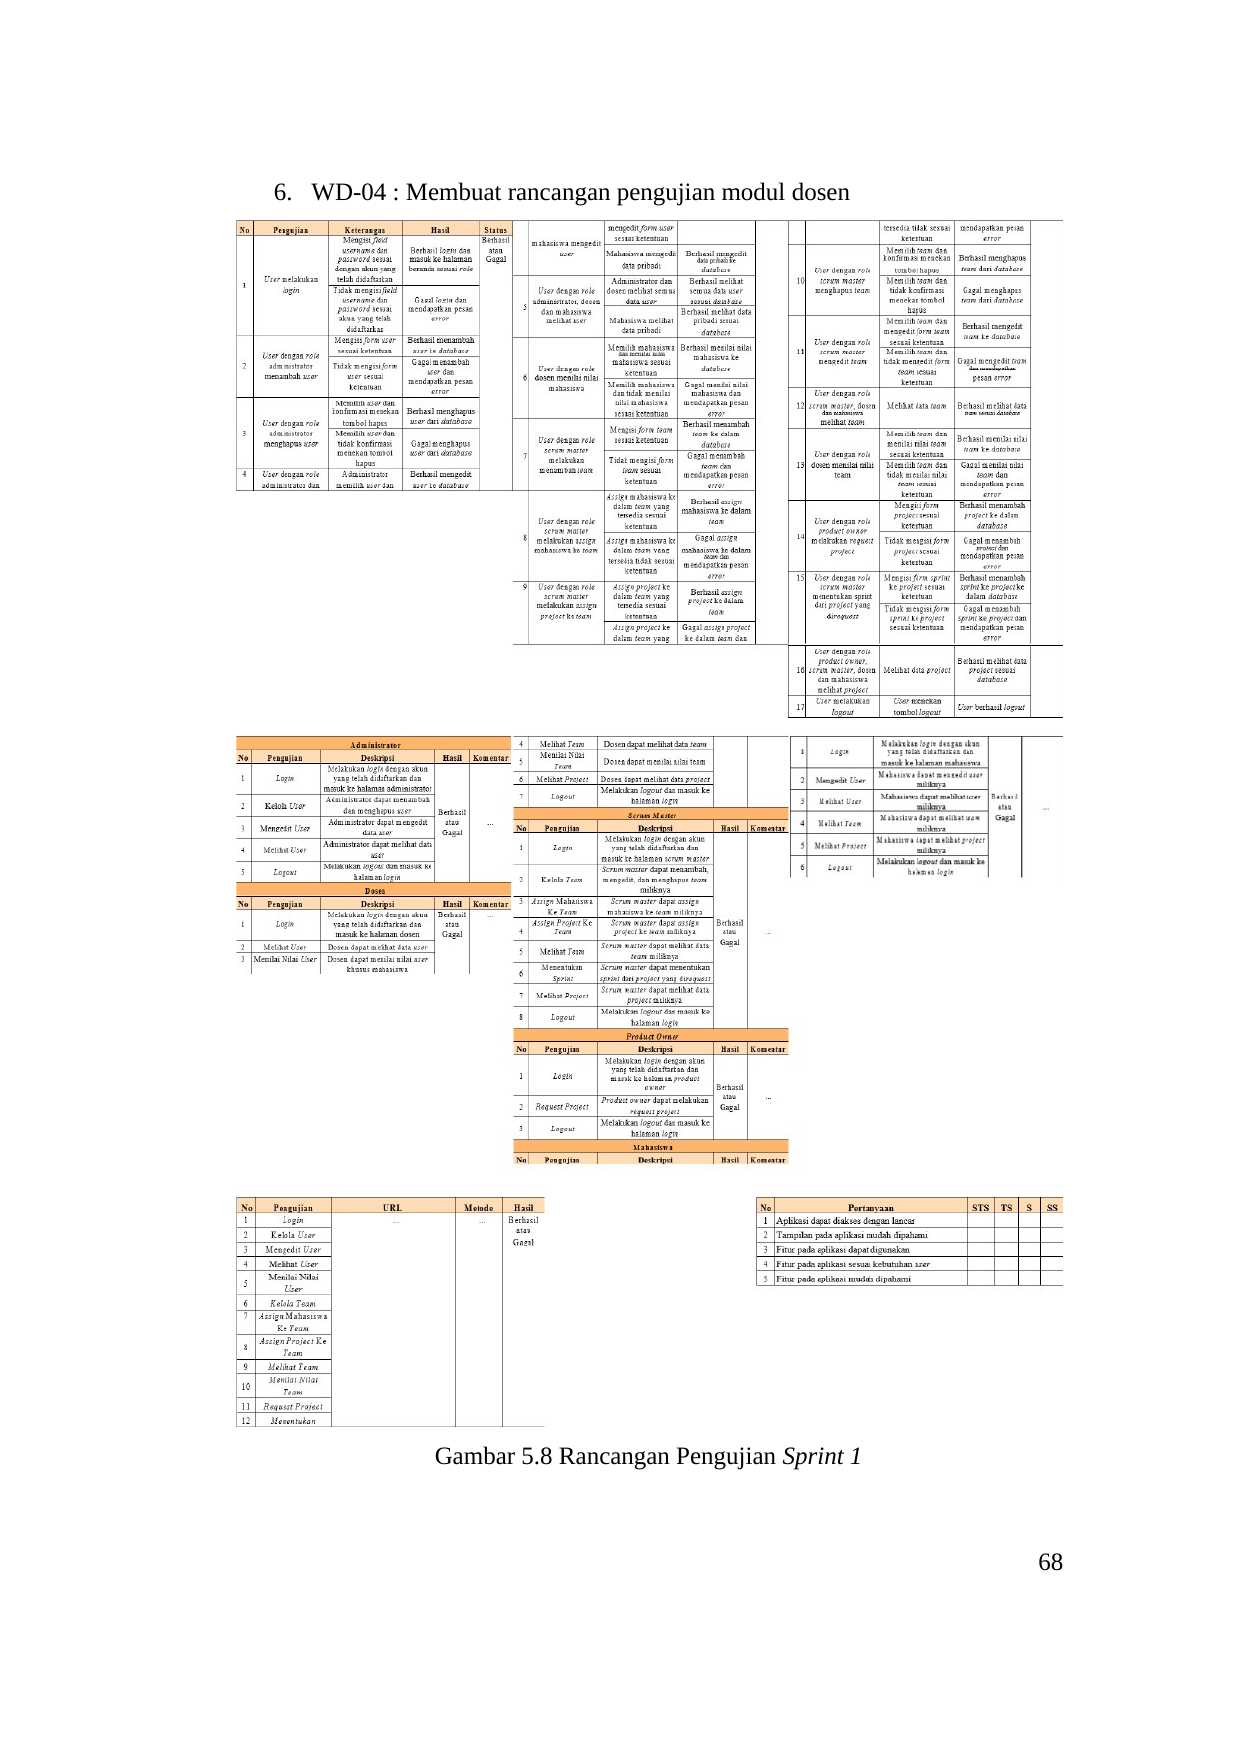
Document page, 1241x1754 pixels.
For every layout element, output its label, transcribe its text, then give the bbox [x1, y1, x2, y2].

text Gambar 5.8 Rancangan Pengujian Sprint 1 [236, 1441, 1063, 1470]
picture [236, 220, 1063, 1427]
list WD-04 : Membuat rancangan pengujian modul dosen [274, 177, 1063, 206]
